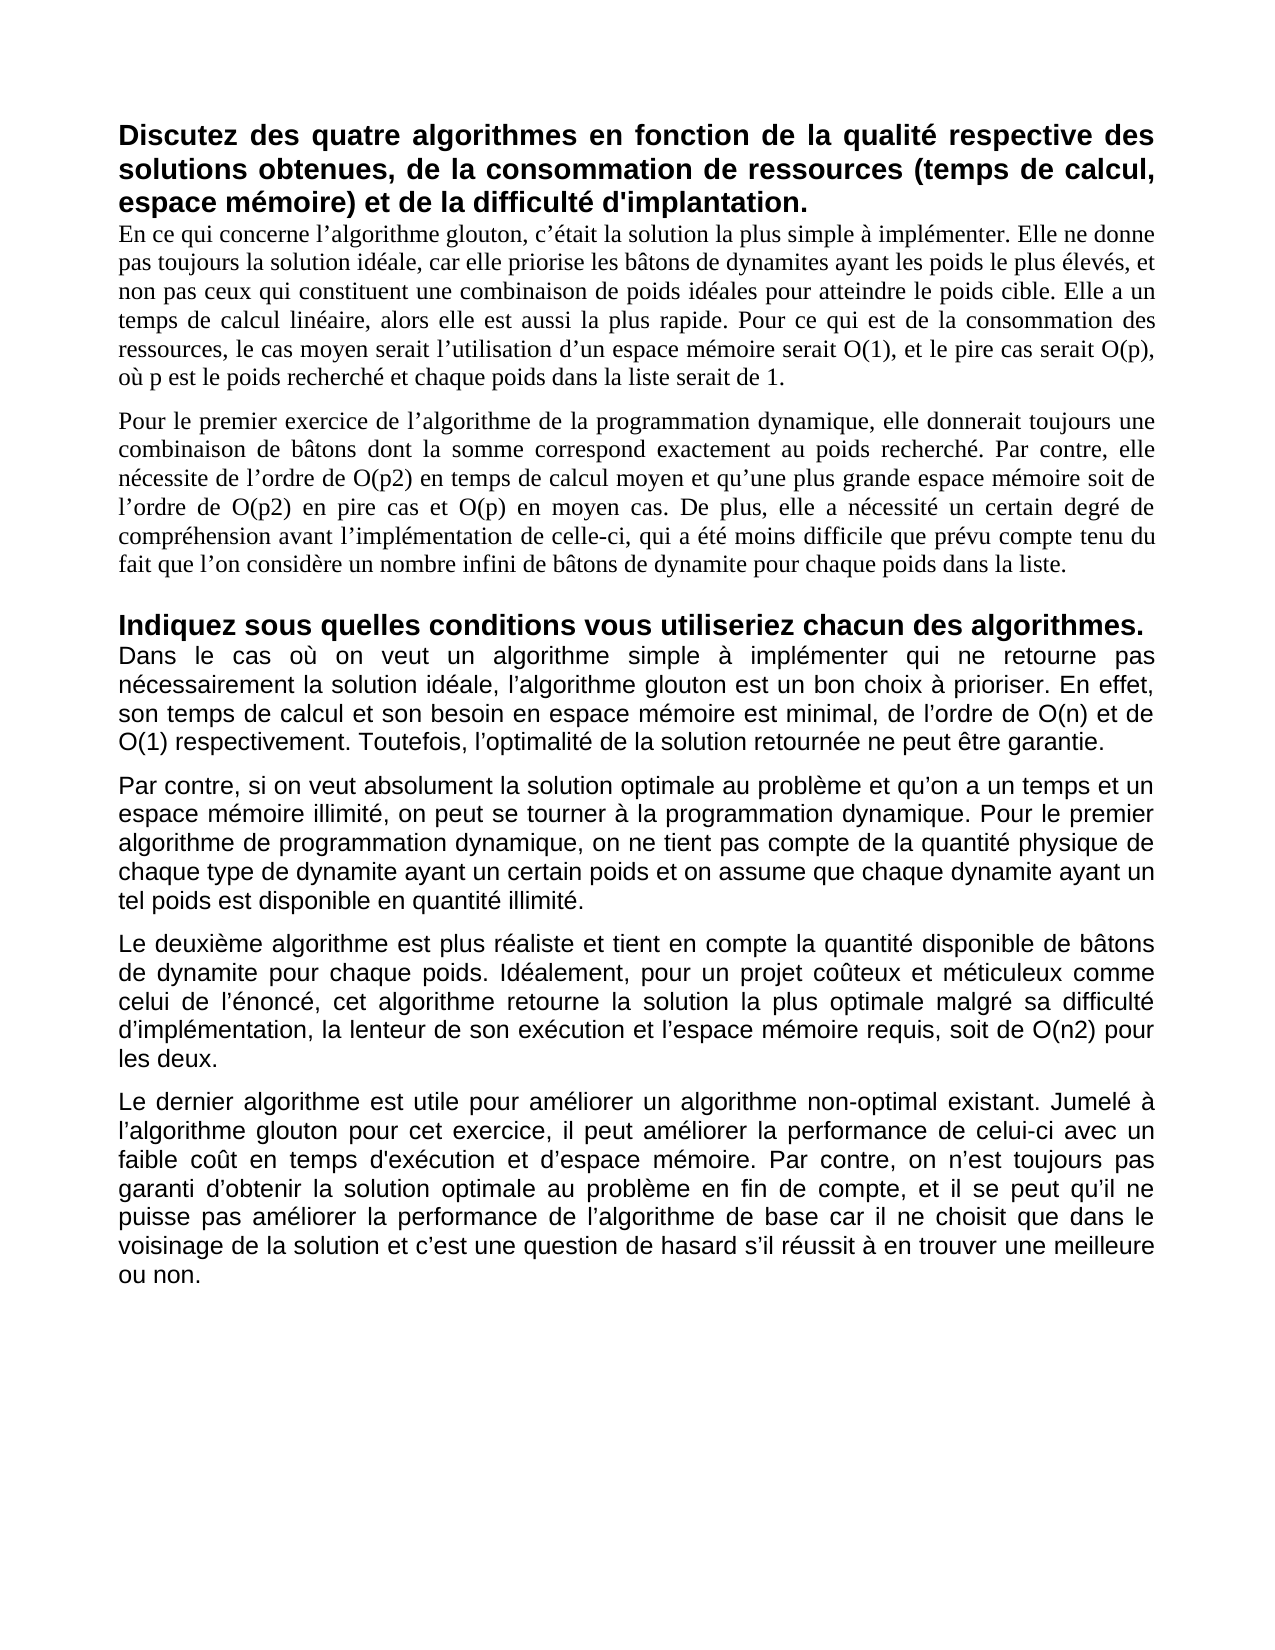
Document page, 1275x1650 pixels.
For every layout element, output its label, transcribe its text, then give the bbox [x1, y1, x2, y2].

text Dans le cas où on veut un algorithme simple à implémenter qui ne retourne pas nécessairement la solution idéale, l’algorithme glouton est un bon choix à prioriser. En effet, son temps de calcul et son besoin en espace mémoire est minimal, de l’ordre de O(n) et de O(1) respectivement. Toutefois, l’optimalité de la solution retournée ne peut être garantie. [118, 641, 1157, 756]
text Le dernier algorithme est utile pour améliorer un algorithme non-optimal existant. Jumelé à l’algorithme glouton pour cet exercice, il peut améliorer la performance de celui-ci avec un faible coût en temps d'exécution et d’espace mémoire. Par contre, on n’est toujours pas garanti d’obtenir la solution optimale au problème en fin de compte, et il se peut qu’il ne puisse pas améliorer la performance de l’algorithme de base car il ne choisit que dans le voisinage de la solution et c’est une question de hasard s’il réussit à en trouver une meilleure ou non. [118, 1087, 1157, 1288]
text Le deuxième algorithme est plus réaliste et tient en compte la quantité disponible de bâtons de dynamite pour chaque poids. Idéalement, pour un projet coûteux et méticuleux comme celui de l’énoncé, cet algorithme retourne la solution la plus optimale malgré sa difficulté d’implémentation, la lenteur de son exécution et l’espace mémoire requis, soit de O(n2) pour les deux. [118, 929, 1157, 1073]
subtitle Indiquez sous quelles conditions vous utiliseriez chacun des algorithmes. [118, 607, 1157, 641]
text En ce qui concerne l’algorithme glouton, c’était la solution la plus simple à implémenter. Elle ne donne pas toujours la solution idéale, car elle priorise les bâtons de dynamites ayant les poids le plus élevés, et non pas ceux qui constituent une combinaison de poids idéales pour atteindre le poids cible. Elle a un temps de calcul linéaire, alors elle est aussi la plus rapide. Pour ce qui est de la consommation des ressources, le cas moyen serait l’utilisation d’un espace mémoire serait O(1), et le pire cas serait O(p), où p est le poids recherché et chaque poids dans la liste serait de 1. [118, 219, 1157, 391]
subtitle Discutez des quatre algorithmes en fonction de la qualité respective des solutions obtenues, de la consommation de ressources (temps de calcul, espace mémoire) et de la difficulté d'implantation. [118, 118, 1157, 219]
text Pour le premier exercice de l’algorithme de la programmation dynamique, elle donnerait toujours une combinaison de bâtons dont la somme correspond exactement au poids recherché. Par contre, elle nécessite de l’ordre de O(p2) en temps de calcul moyen et qu’une plus grande espace mémoire soit de l’ordre de O(p2) en pire cas et O(p) en moyen cas. De plus, elle a nécessité un certain degré de compréhension avant l’implémentation de celle-ci, qui a été moins difficile que prévu compte tenu du fait que l’on considère un nombre infini de bâtons de dynamite pour chaque poids dans la liste. [118, 406, 1157, 578]
text Par contre, si on veut absolument la solution optimale au problème et qu’on a un temps et un espace mémoire illimité, on peut se tourner à la programmation dynamique. Pour le premier algorithme de programmation dynamique, on ne tient pas compte de la quantité physique de chaque type de dynamite ayant un certain poids et on assume que chaque dynamite ayant un tel poids est disponible en quantité illimité. [118, 771, 1157, 914]
